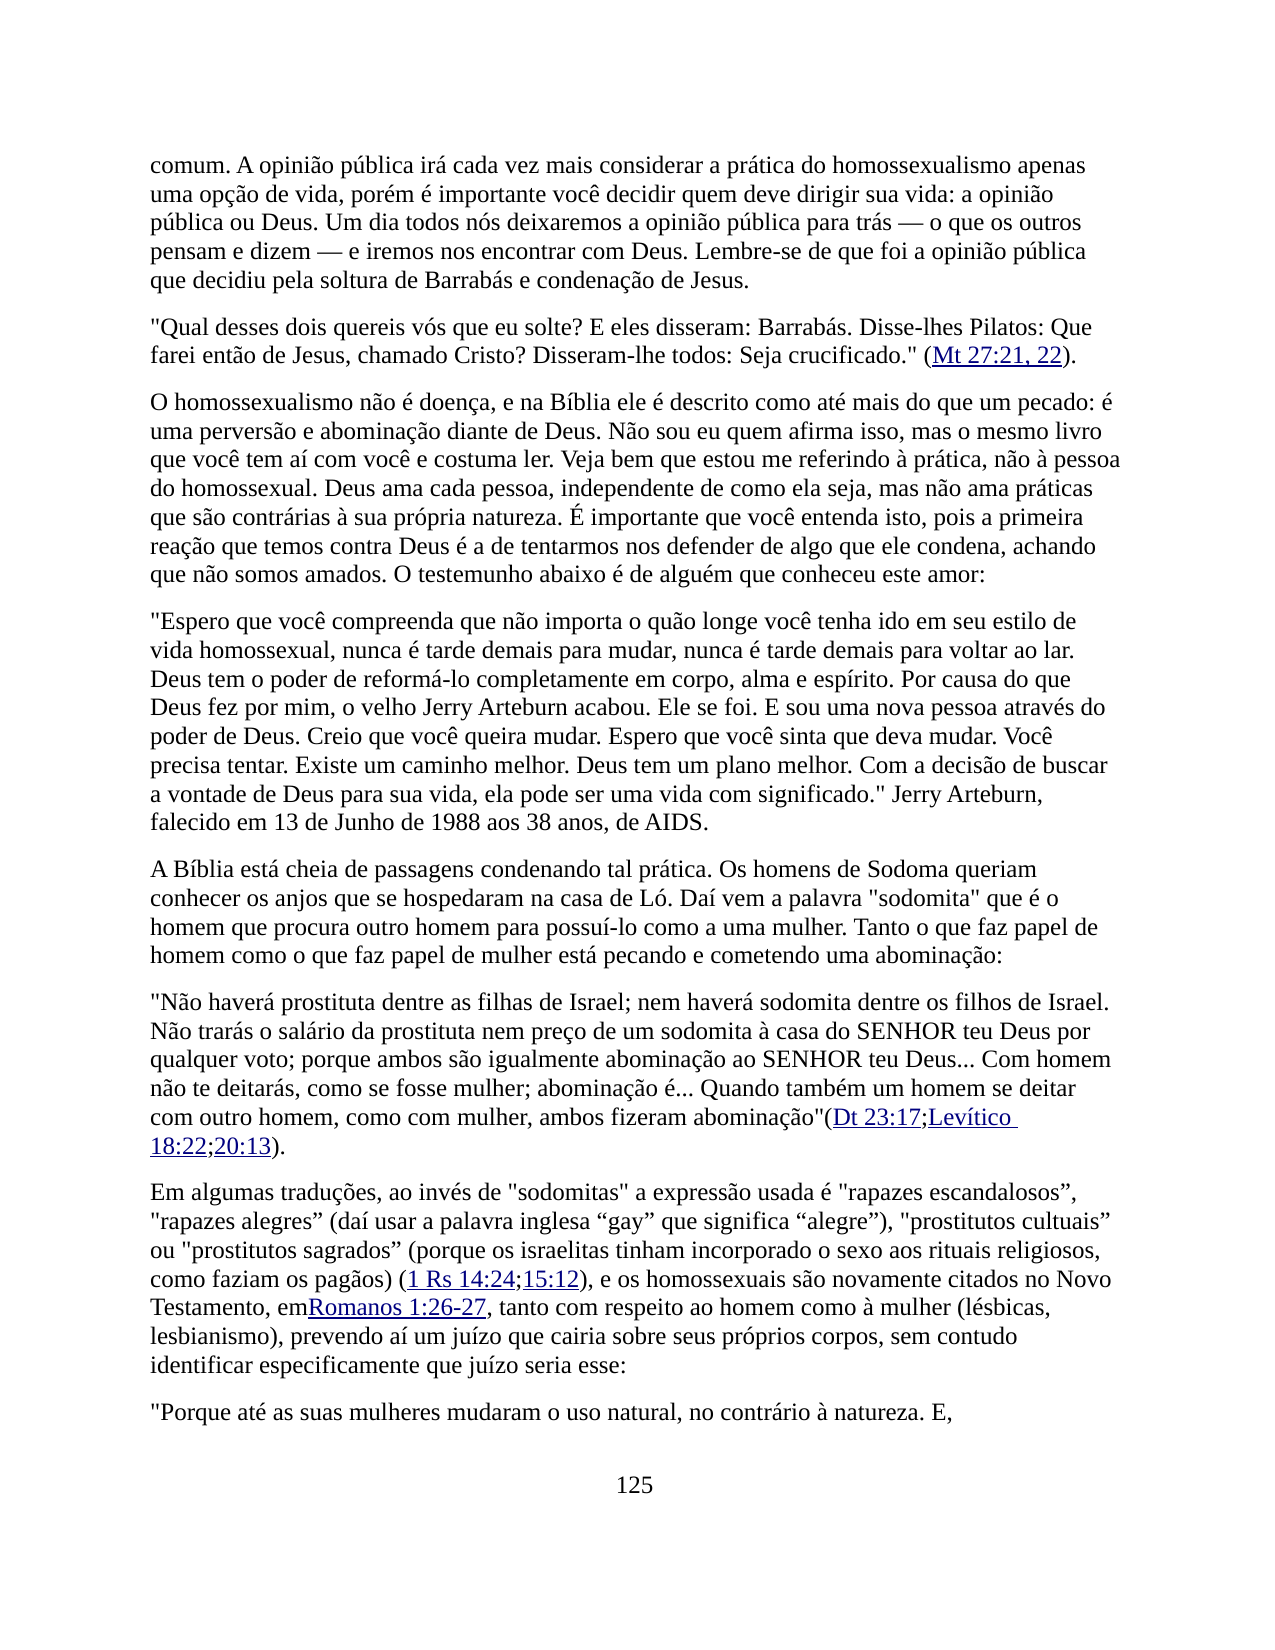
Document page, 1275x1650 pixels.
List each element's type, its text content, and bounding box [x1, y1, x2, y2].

text "Qual desses dois quereis vós que eu solte? E eles disseram: Barrabás. Disse-lhes Pilatos: Que farei então de Jesus, chamado Cristo? Disseram-lhe todos: Seja crucificado." (Mt 27:21, 22). [150, 312, 1125, 369]
text "Não haverá prostituta dentre as filhas de Israel; nem haverá sodomita dentre os filhos de Israel. Não trarás o salário da prostituta nem preço de um sodomita à casa do SENHOR teu Deus por qualquer voto; porque ambos são igualmente abominação ao SENHOR teu Deus... Com homem não te deitarás, como se fosse mulher; abominação é... Quando também um homem se deitar com outro homem, como com mulher, ambos fizeram abominação"(Dt 23:17;Levítico 18:22;20:13). [150, 987, 1125, 1159]
text comum. A opinião pública irá cada vez mais considerar a prática do homossexualismo apenas uma opção de vida, porém é importante você decidir quem deve dirigir sua vida: a opinião pública ou Deus. Um dia todos nós deixaremos a opinião pública para trás — o que os outros pensam e dizem — e iremos nos encontrar com Deus. Lembre-se de que foi a opinião pública que decidiu pela soltura de Barrabás e condenação de Jesus. [150, 150, 1125, 294]
text Em algumas traduções, ao invés de "sodomitas" a expressão usada é "rapazes escandalosos”, "rapazes alegres” (daí usar a palavra inglesa “gay” que significa “alegre”), "prostitutos cultuais” ou "prostitutos sagrados” (porque os israelitas tinham incorporado o sexo aos rituais religiosos, como faziam os pagãos) (1 Rs 14:24;15:12), e os homossexuais são novamente citados no Novo Testamento, emRomanos 1:26-27, tanto com respeito ao homem como à mulher (lésbicas, lesbianismo), prevendo aí um juízo que cairia sobre seus próprios corpos, sem contudo identificar especificamente que juízo seria esse: [150, 1177, 1125, 1379]
text O homossexualismo não é doença, e na Bíblia ele é descrito como até mais do que um pecado: é uma perversão e abominação diante de Deus. Não sou eu quem afirma isso, mas o mesmo livro que você tem aí com você e costuma ler. Veja bem que estou me referindo à prática, não à pessoa do homossexual. Deus ama cada pessoa, independente de como ela seja, mas não ama práticas que são contrárias à sua própria natureza. É importante que você entenda isto, pois a primeira reação que temos contra Deus é a de tentarmos nos defender de algo que ele condena, achando que não somos amados. O testemunho abaixo é de alguém que conheceu este amor: [150, 387, 1125, 588]
text "Espero que você compreenda que não importa o quão longe você tenha ido em seu estilo de vida homossexual, nunca é tarde demais para mudar, nunca é tarde demais para voltar ao lar. Deus tem o poder de reformá-lo completamente em corpo, alma e espírito. Por causa do que Deus fez por mim, o velho Jerry Arteburn acabou. Ele se foi. E sou uma nova pessoa através do poder de Deus. Creio que você queira mudar. Espero que você sinta que deva mudar. Você precisa tentar. Existe um caminho melhor. Deus tem um plano melhor. Com a decisão de buscar a vontade de Deus para sua vida, ela pode ser uma vida com significado." Jerry Arteburn, falecido em 13 de Junho de 1988 aos 38 anos, de AIDS. [150, 606, 1125, 836]
text "Porque até as suas mulheres mudaram o uso natural, no contrário à natureza. E, [150, 1397, 1125, 1425]
text A Bíblia está cheia de passagens condenando tal prática. Os homens de Sodoma queriam conhecer os anjos que se hospedaram na casa de Ló. Daí vem a palavra "sodomita" que é o homem que procura outro homem para possuí-lo como a uma mulher. Tanto o que faz papel de homem como o que faz papel de mulher está pecando e cometendo uma abominação: [150, 854, 1125, 969]
